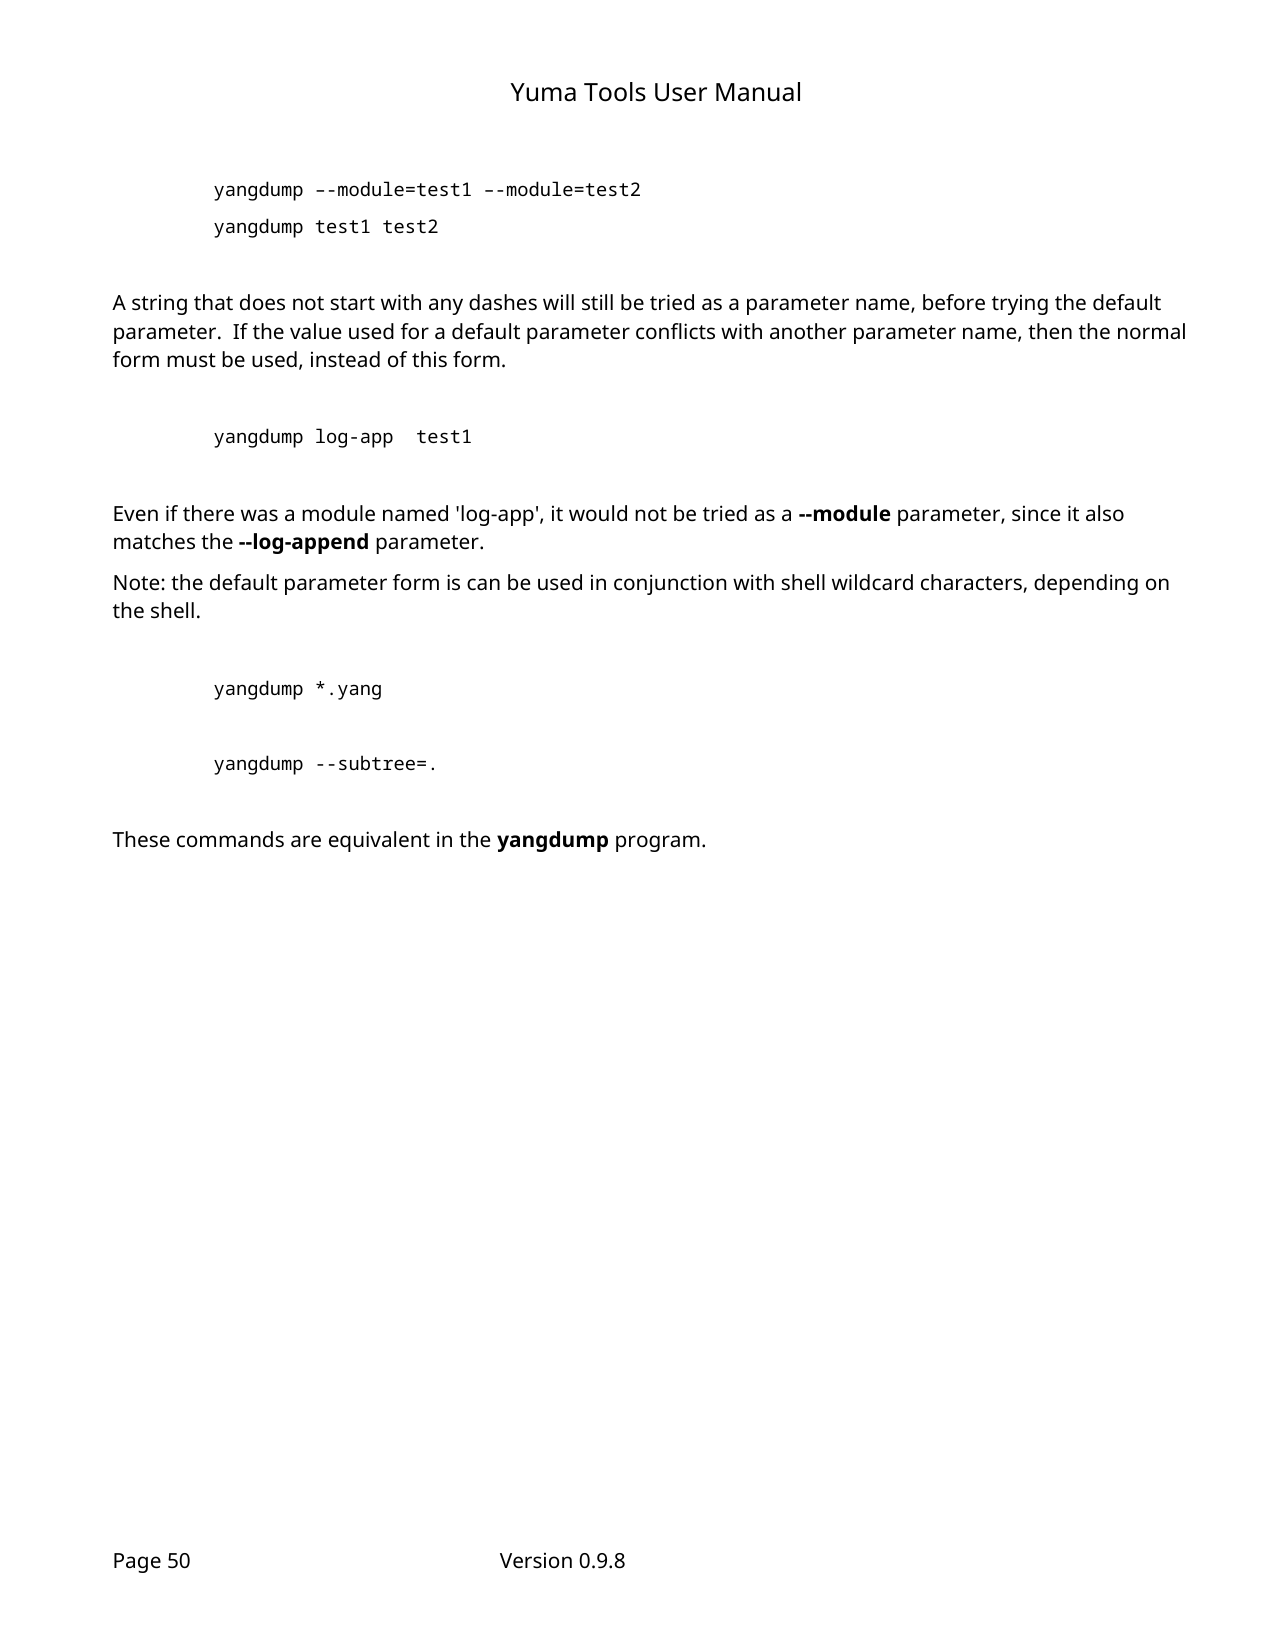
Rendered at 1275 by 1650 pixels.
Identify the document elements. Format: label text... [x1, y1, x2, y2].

text Note: the default parameter form is can be used in conjunction with shell wildcard characters, depending on the shell. [112, 568, 1200, 625]
text yangdump *.yang [139, 675, 1200, 701]
text A string that does not start with any dashes will still be tried as a parameter name, before trying the default parameter. If the value used for a default parameter conflicts with another parameter name, then the normal form must be used, instead of this form. [112, 288, 1200, 374]
text Even if there was a module named 'log-app', it would not be tried as a --module parameter, since it also matches the --log-append parameter. [112, 499, 1200, 556]
text These commands are equivalent in the yangdump program. [112, 825, 1200, 853]
text yangdump --subtree=. [139, 750, 1200, 776]
text yangdump log-app test1 [139, 424, 1200, 449]
text yangdump test1 test2 [139, 213, 1200, 239]
text yangdump –-module=test1 –-module=test2 [139, 176, 1200, 202]
